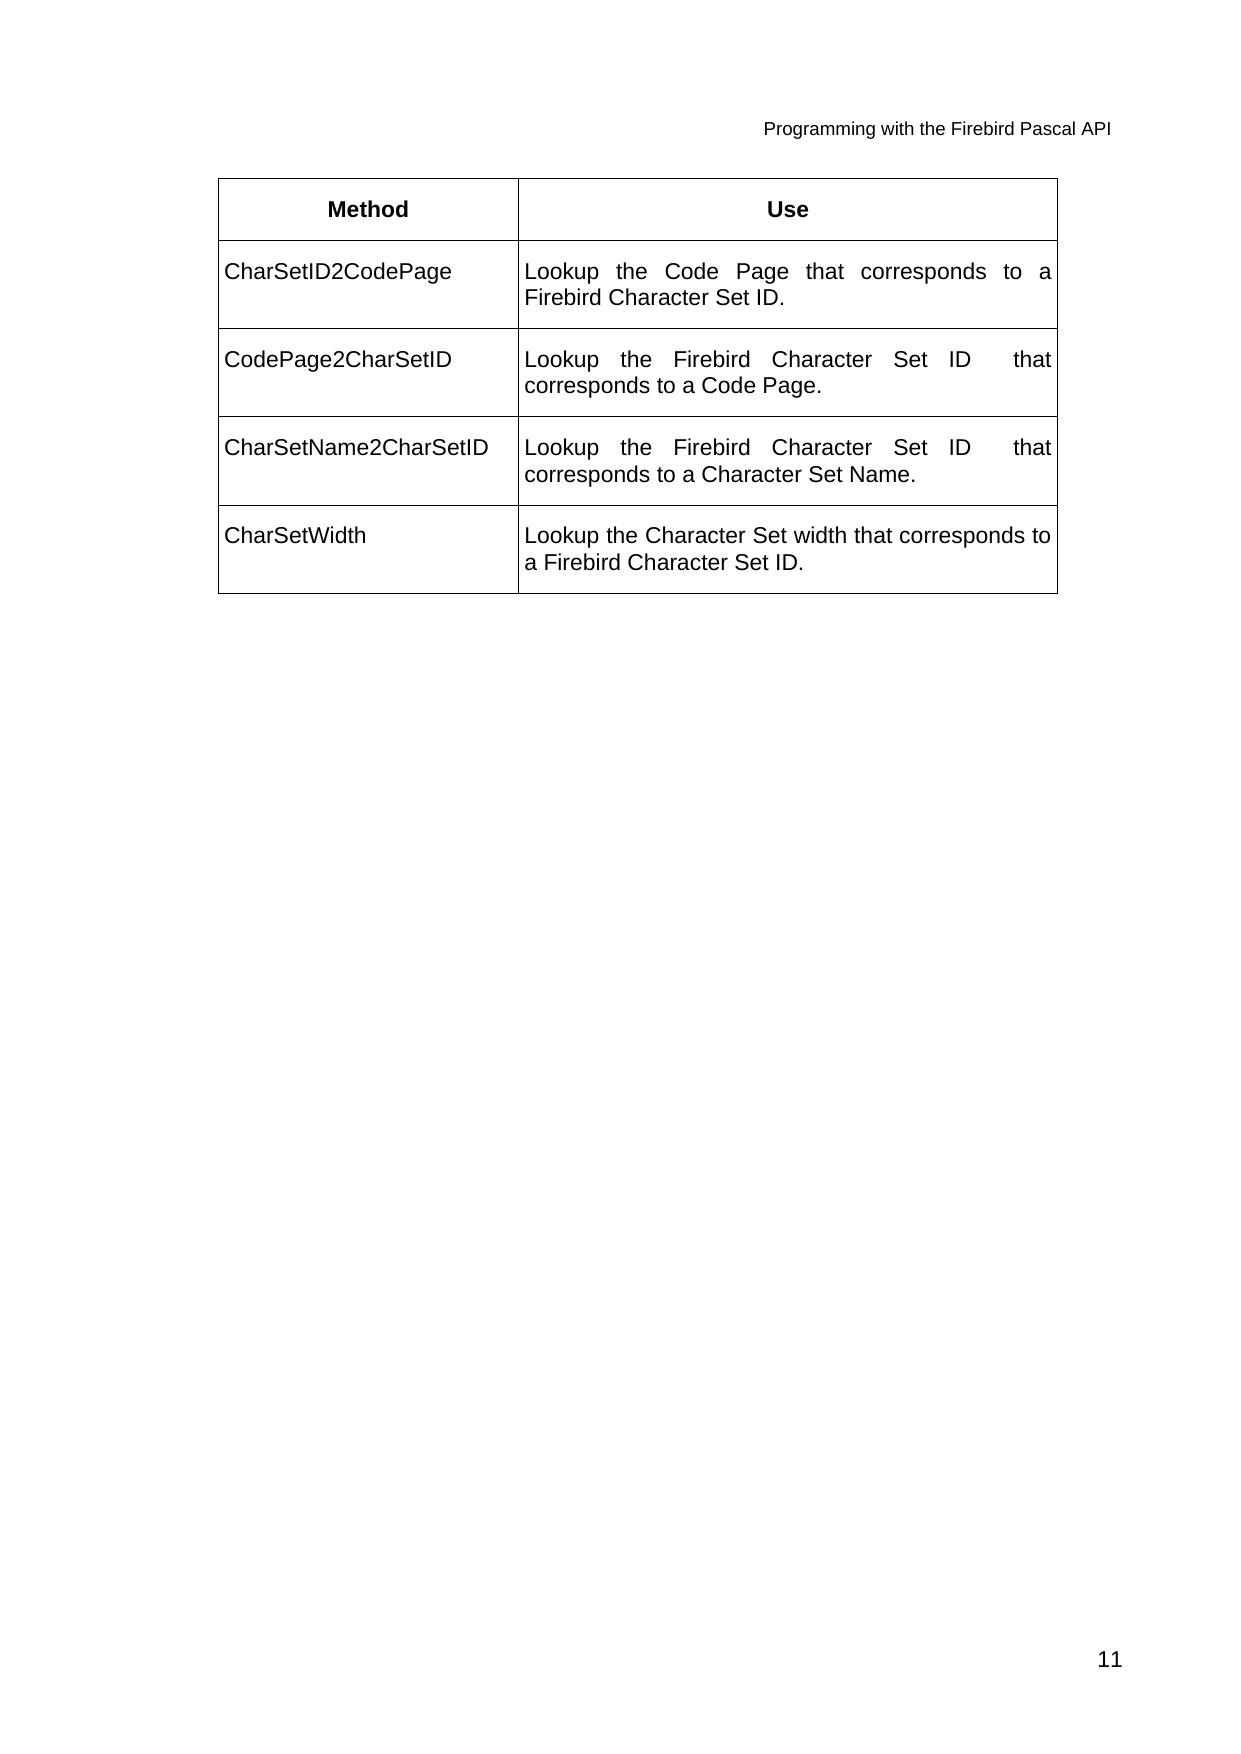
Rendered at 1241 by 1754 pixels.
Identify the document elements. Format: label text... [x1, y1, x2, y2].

table_cell CodePage2CharSetID [219, 329, 518, 416]
table_header Method [219, 179, 518, 240]
table_cell CharSetWidth [219, 506, 518, 593]
table_cell Lookup the Code Page that corresponds to a Firebird Character Set ID. [519, 241, 1057, 328]
table_header Use [519, 179, 1057, 240]
table_cell Lookup the Firebird Character Set ID that corresponds to a Code Page. [519, 329, 1057, 416]
table_cell CharSetName2CharSetID [219, 417, 518, 505]
table_cell Lookup the Character Set width that corresponds to a Firebird Character Set ID. [519, 506, 1057, 593]
table_cell CharSetID2CodePage [219, 241, 518, 328]
table_cell Lookup the Firebird Character Set ID that corresponds to a Character Set Name. [519, 417, 1057, 505]
